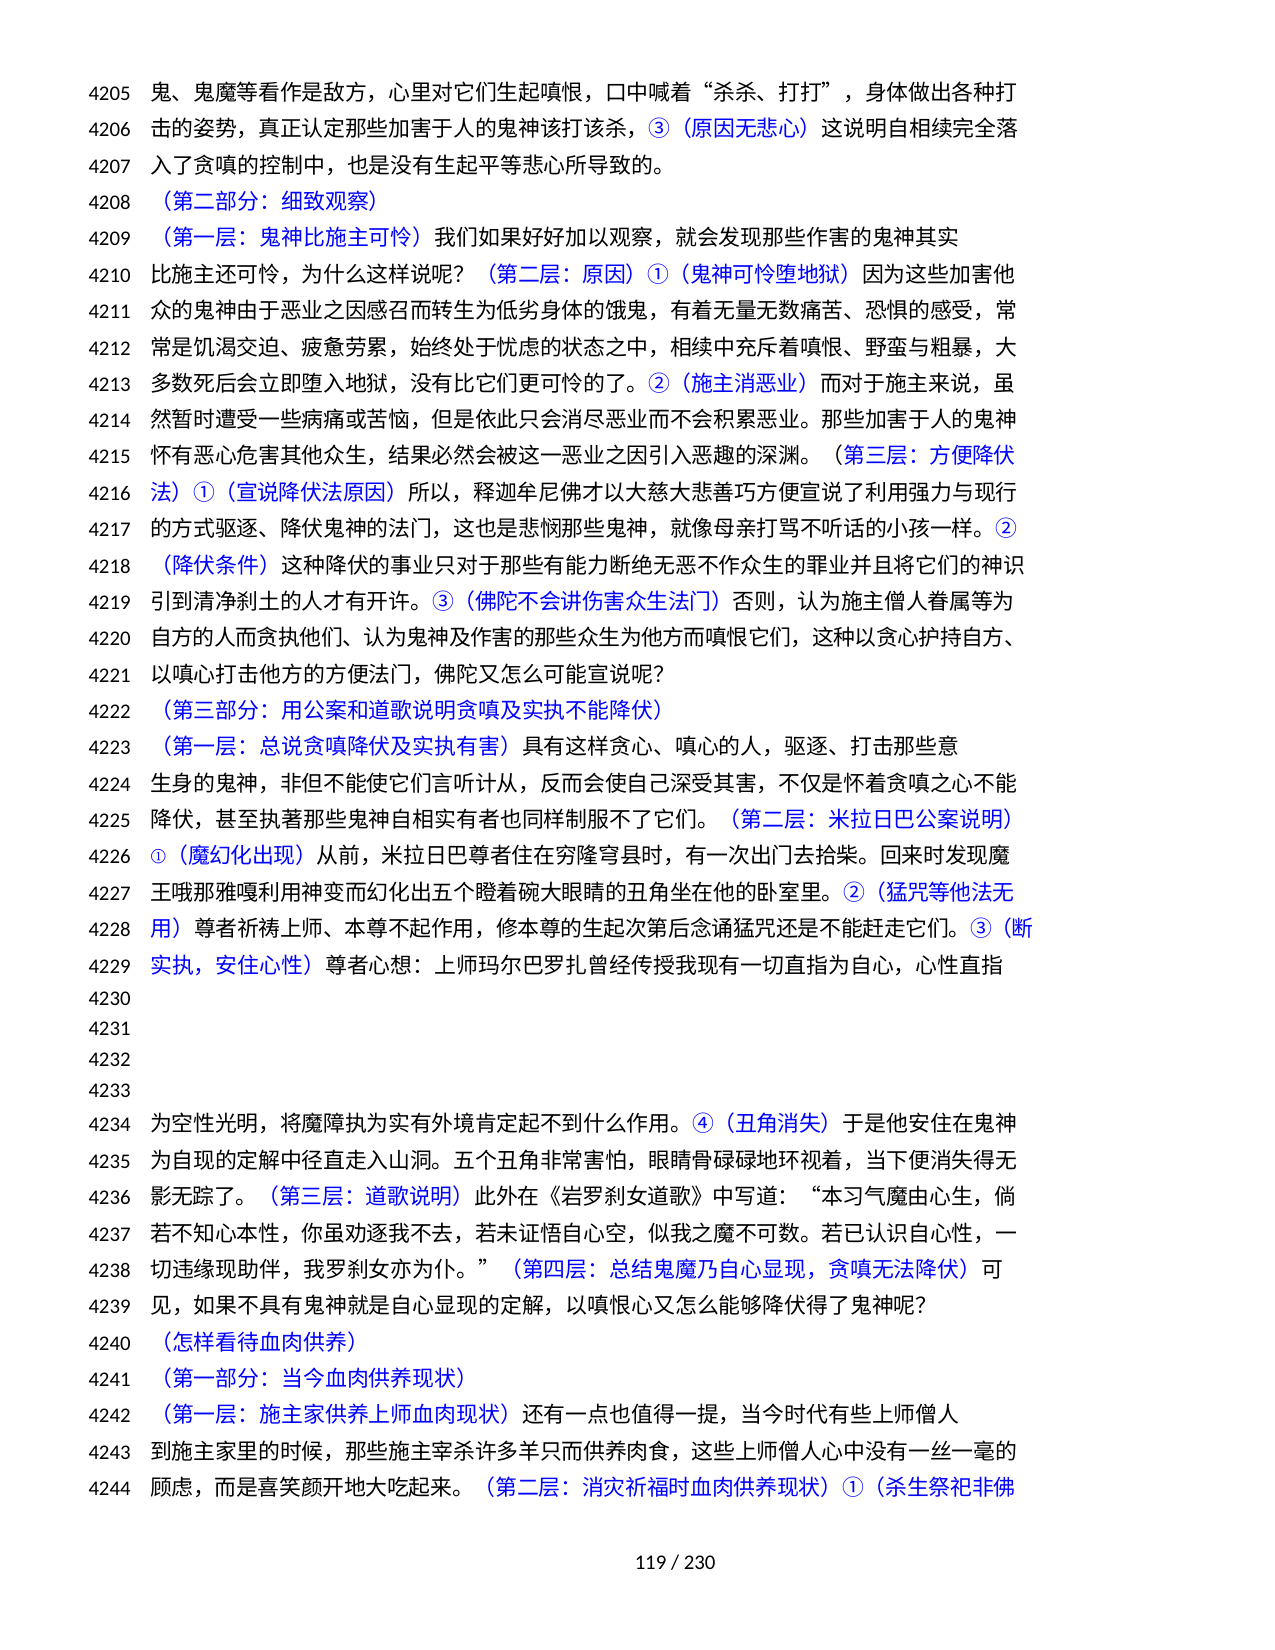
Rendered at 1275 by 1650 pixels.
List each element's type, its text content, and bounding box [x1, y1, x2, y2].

text （第一层：鬼神比施主可怜）我们如果好好加以观察，就会发现那些作害的鬼神其实 [150, 220, 1200, 252]
text 用）尊者祈祷上师、本尊不起作用，修本尊的生起次第后念诵猛咒还是不能赶走它们。③（断 [150, 911, 1200, 943]
text 影无踪了。（第三层：道歌说明）此外在《岩罗刹女道歌》中写道：“本习气魔由心生，倘 [150, 1179, 1200, 1211]
text 自方的人而贪执他们、认为鬼神及作害的那些众生为他方而嗔恨它们，这种以贪心护持自方、 [150, 620, 1200, 652]
text （第一部分：当今血肉供养现状） [150, 1361, 1200, 1393]
text 鬼、鬼魔等看作是敌方，心里对它们生起嗔恨，口中喊着“杀杀、打打”，身体做出各种打 [150, 75, 1200, 107]
text 的方式驱逐、降伏鬼神的法门，这也是悲悯那些鬼神，就像母亲打骂不听话的小孩一样。② [150, 511, 1200, 543]
text 以嗔心打击他方的方便法门，佛陀又怎么可能宣说呢？ [150, 657, 1200, 688]
text 入了贪嗔的控制中，也是没有生起平等悲心所导致的。 [150, 148, 1200, 179]
text 王哦那雅嘎利用神变而幻化出五个瞪着碗大眼睛的丑角坐在他的卧室里。②（猛咒等他法无 [150, 875, 1200, 907]
text 到施主家里的时候，那些施主宰杀许多羊只而供养肉食，这些上师僧人心中没有一丝一毫的 [150, 1434, 1200, 1465]
text 众的鬼神由于恶业之因感召而转生为低劣身体的饿鬼，有着无量无数痛苦、恐惧的感受，常 [150, 293, 1200, 325]
text 法）①（宣说降伏法原因）所以，释迦牟尼佛才以大慈大悲善巧方便宣说了利用强力与现行 [150, 475, 1200, 507]
text （怎样看待血肉供养） [150, 1324, 1200, 1356]
text 多数死后会立即堕入地狱，没有比它们更可怜的了。②（施主消恶业）而对于施主来说，虽 [150, 366, 1200, 397]
text 击的姿势，真正认定那些加害于人的鬼神该打该杀，③（原因无悲心）这说明自相续完全落 [150, 111, 1200, 143]
text 怀有恶心危害其他众生，结果必然会被这一恶业之因引入恶趣的深渊。（第三层：方便降伏 [150, 438, 1200, 470]
text 切违缘现助伴，我罗刹女亦为仆。”（第四层：总结鬼魔乃自心显现，贪嗔无法降伏）可 [150, 1252, 1200, 1283]
text 实执，安住心性）尊者心想：上师玛尔巴罗扎曾经传授我现有一切直指为自心，心性直指 [150, 948, 1200, 979]
text （第二部分：细致观察） [150, 184, 1200, 216]
text （第三部分：用公案和道歌说明贪嗔及实执不能降伏） [150, 693, 1200, 725]
text 然暂时遭受一些病痛或苦恼，但是依此只会消尽恶业而不会积累恶业。那些加害于人的鬼神 [150, 402, 1200, 434]
text 比施主还可怜，为什么这样说呢？（第二层：原因）①（鬼神可怜堕地狱）因为这些加害他 [150, 257, 1200, 288]
text ①（魔幻化出现）从前，米拉日巴尊者住在穷隆穹县时，有一次出门去拾柴。回来时发现魔 [150, 838, 1200, 870]
text 引到清净刹土的人才有开许。③（佛陀不会讲伤害众生法门）否则，认为施主僧人眷属等为 [150, 584, 1200, 616]
text 见，如果不具有鬼神就是自心显现的定解，以嗔恨心又怎么能够降伏得了鬼神呢？ [150, 1288, 1200, 1320]
text 生身的鬼神，非但不能使它们言听计从，反而会使自己深受其害，不仅是怀着贪嗔之心不能 [150, 766, 1200, 797]
text 若不知心本性，你虽劝逐我不去，若未证悟自心空，似我之魔不可数。若已认识自心性，一 [150, 1216, 1200, 1247]
text 为自现的定解中径直走入山洞。五个丑角非常害怕，眼睛骨碌碌地环视着，当下便消失得无 [150, 1143, 1200, 1174]
text 常是饥渴交迫、疲惫劳累，始终处于忧虑的状态之中，相续中充斥着嗔恨、野蛮与粗暴，大 [150, 329, 1200, 361]
text （降伏条件）这种降伏的事业只对于那些有能力断绝无恶不作众生的罪业并且将它们的神识 [150, 548, 1200, 579]
text 顾虑，而是喜笑颜开地大吃起来。（第二层：消灾祈福时血肉供养现状）①（杀生祭祀非佛 [150, 1470, 1200, 1502]
text （第一层：总说贪嗔降伏及实执有害）具有这样贪心、嗔心的人，驱逐、打击那些意 [150, 729, 1200, 761]
text 降伏，甚至执著那些鬼神自相实有者也同样制服不了它们。（第二层：米拉日巴公案说明） [150, 802, 1200, 834]
text （第一层：施主家供养上师血肉现状）还有一点也值得一提，当今时代有些上师僧人 [150, 1397, 1200, 1429]
text 为空性光明，将魔障执为实有外境肯定起不到什么作用。④（丑角消失）于是他安住在鬼神 [150, 1106, 1200, 1138]
